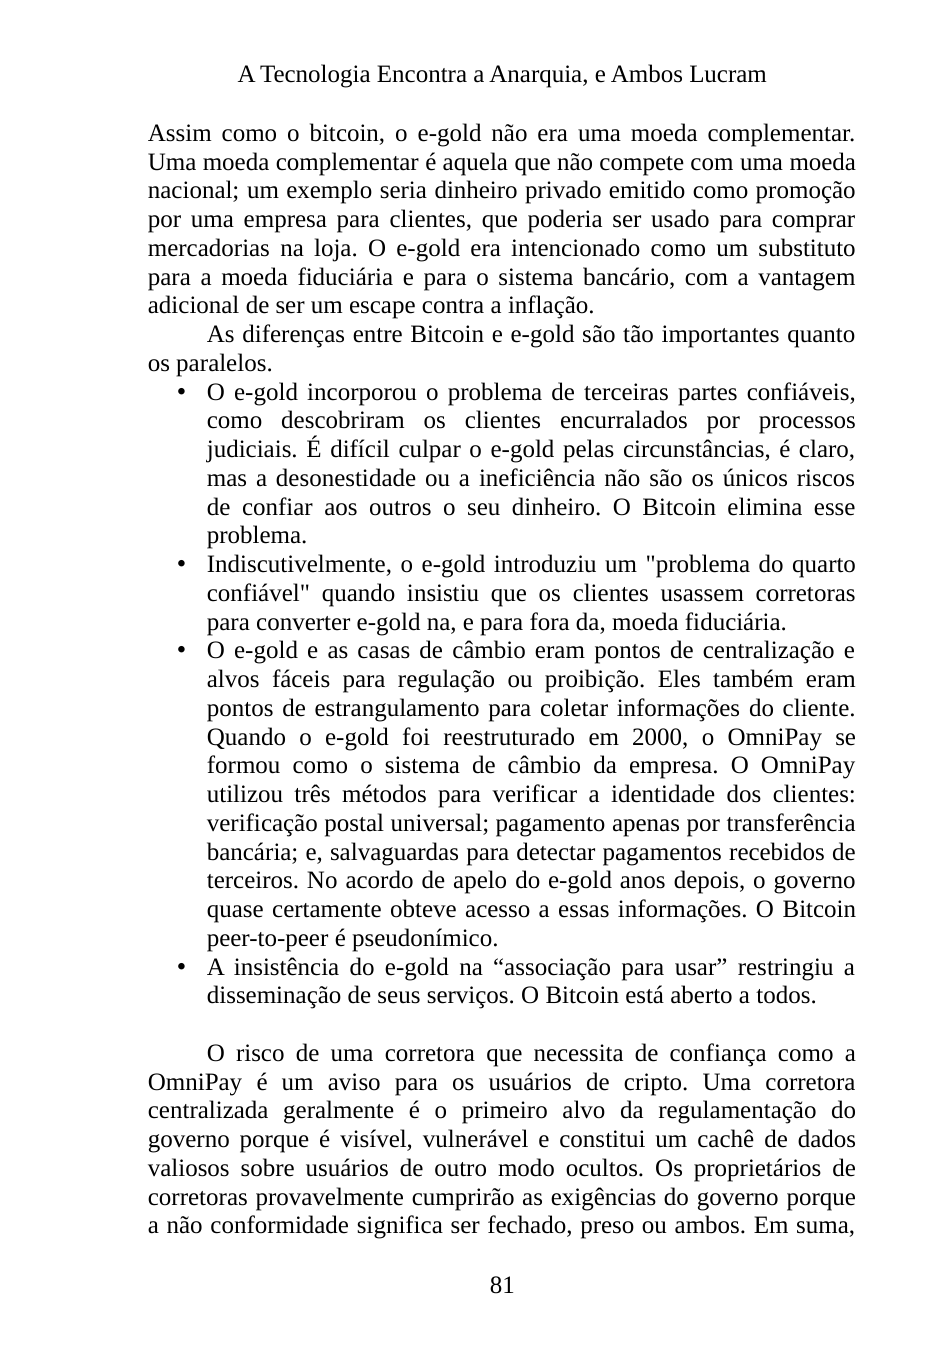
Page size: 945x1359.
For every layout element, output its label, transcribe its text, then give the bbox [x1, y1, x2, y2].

list O e-gold incorporou o problema de terceiras partes confiáveis, como descobriram os clientes encurralados por processos judiciais. É difícil culpar o e-gold pelas circunstâncias, é claro, mas a desonestidade ou a ineficiência não são os únicos riscos de confiar aos outros o seu dinheiro. O Bitcoin elimina esse problema. [177, 377, 856, 549]
text As diferenças entre Bitcoin e e-gold são tão importantes quanto os paralelos. [148, 319, 856, 377]
list A insistência do e-gold na “associação para usar” restringiu a disseminação de seus serviços. O Bitcoin está aberto a todos. [177, 952, 856, 1009]
text Assim como o bitcoin, o e-gold não era uma moeda complementar. Uma moeda complementar é aquela que não compete com uma moeda nacional; um exemplo seria dinheiro privado emitido como promoção por uma empresa para clientes, que poderia ser usado para comprar mercadorias na loja. O e-gold era intencionado como um substituto para a moeda fiduciária e para o sistema bancário, com a vantagem adicional de ser um escape contra a inflação. [148, 118, 856, 319]
list O e-gold e as casas de câmbio eram pontos de centralização e alvos fáceis para regulação ou proibição. Eles também eram pontos de estrangulamento para coletar informações do cliente. Quando o e-gold foi reestruturado em 2000, o OmniPay se formou como o sistema de câmbio da empresa. O OmniPay utilizou três métodos para verificar a identidade dos clientes: verificação postal universal; pagamento apenas por transferência bancária; e, salvaguardas para detectar pagamentos recebidos de terceiros. No acordo de apelo do e-gold anos depois, o governo quase certamente obteve acesso a essas informações. O Bitcoin peer-to-peer é pseudonímico. [177, 636, 856, 952]
list Indiscutivelmente, o e-gold introduziu um "problema do quarto confiável" quando insistiu que os clientes usassem corretoras para converter e-gold na, e para fora da, moeda fiduciária. [177, 549, 856, 636]
text O risco de uma corretora que necessita de confiança como a OmniPay é um aviso para os usuários de cripto. Uma corretora centralizada geralmente é o primeiro alvo da regulamentação do governo porque é visível, vulnerável e constitui um cachê de dados valiosos sobre usuários de outro modo ocultos. Os proprietários de corretoras provavelmente cumprirão as exigências do governo porque a não conformidade significa ser fechado, preso ou ambos. Em suma, [148, 1038, 856, 1239]
